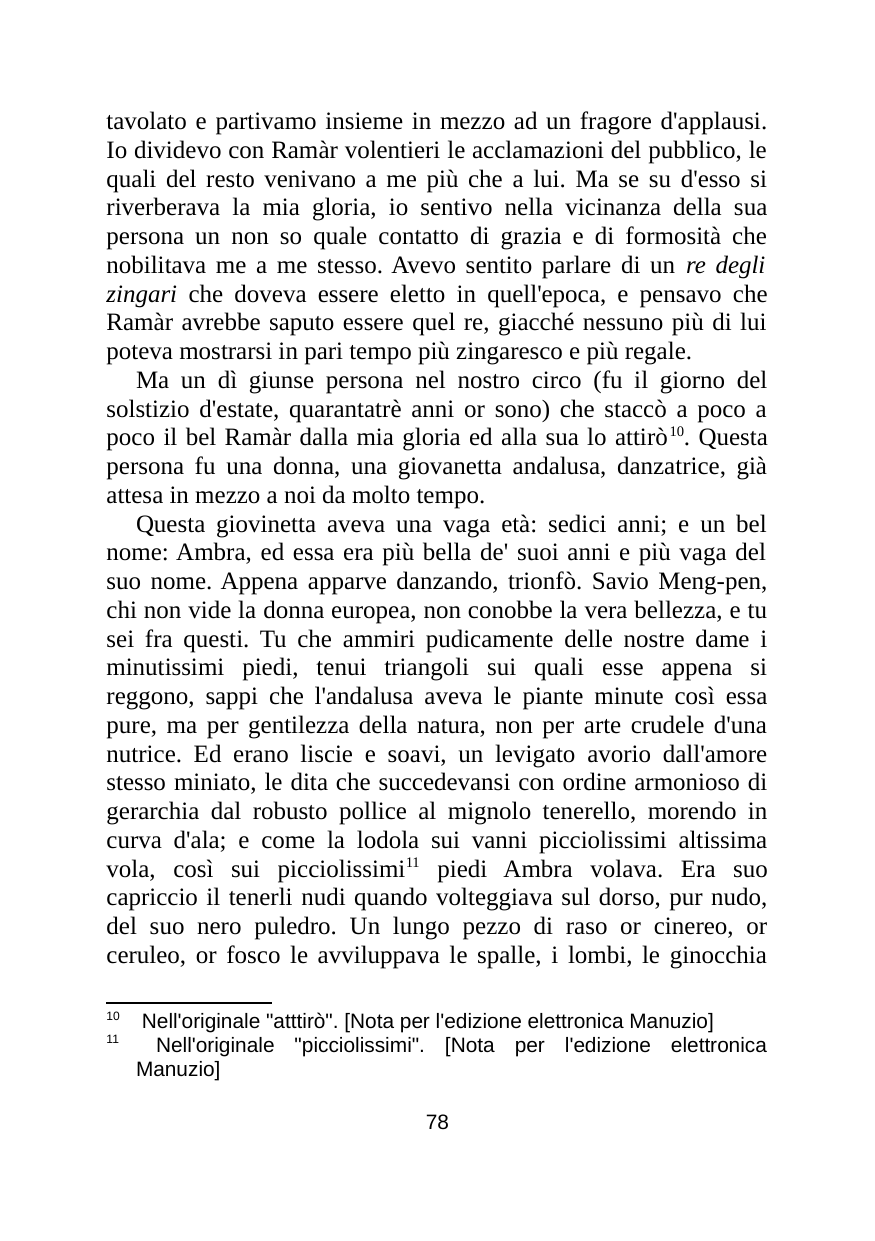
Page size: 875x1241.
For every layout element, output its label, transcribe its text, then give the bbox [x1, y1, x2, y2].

text Questa giovinetta aveva una vaga età: sedici anni; e un bel nome: Ambra, ed essa era più bella de' suoi anni e più vaga del suo nome. Appena apparve danzando, trionfò. Savio Meng-pen, chi non vide la donna europea, non conobbe la vera bellezza, e tu sei fra questi. Tu che ammiri pudicamente delle nostre dame i minutissimi piedi, tenui triangoli sui quali esse appena si reggono, sappi che l'andalusa aveva le piante minute così essa pure, ma per gentilezza della natura, non per arte crudele d'una nutrice. Ed erano liscie e soavi, un levigato avorio dall'amore stesso miniato, le dita che succedevansi con ordine armonioso di gerarchia dal robusto pollice al mignolo tenerello, morendo in curva d'ala; e come la lodola sui vanni picciolissimi altissima vola, così sui picciolissimi piedi Ambra volava. Era suo capriccio il tenerli nudi quando volteggiava sul dorso, pur nudo, del suo nero puledro. Un lungo pezzo di raso or cinereo, or ceruleo, or fosco le avviluppava le spalle, i lombi, le ginocchia [106, 509, 768, 969]
text tavolato e partivamo insieme in mezzo ad un fragore d'applausi. Io dividevo con Ramàr volentieri le acclamazioni del pubblico, le quali del resto venivano a me più che a lui. Ma se su d'esso si riverberava la mia gloria, io sentivo nella vicinanza della sua persona un non so quale contatto di grazia e di formosità che nobilitava me a me stesso. Avevo sentito parlare di un re degli zingari che doveva essere eletto in quell'epoca, e pensavo che Ramàr avrebbe saputo essere quel re, giacché nessuno più di lui poteva mostrarsi in pari tempo più zingaresco e più regale. [106, 106, 768, 365]
text Nell'originale "picciolissimi". [Nota per l'edizione elettronica Manuzio] [106, 1033, 768, 1081]
text Ma un dì giunse persona nel nostro circo (fu il giorno del solstizio d'estate, quarantatrè anni or sono) che staccò a poco a poco il bel Ramàr dalla mia gloria ed alla sua lo attirò. Questa persona fu una donna, una giovanetta andalusa, danzatrice, già attesa in mezzo a noi da molto tempo. [106, 365, 768, 509]
text Nell'originale "atttirò". [Nota per l'edizione elettronica Manuzio] [106, 1009, 768, 1033]
